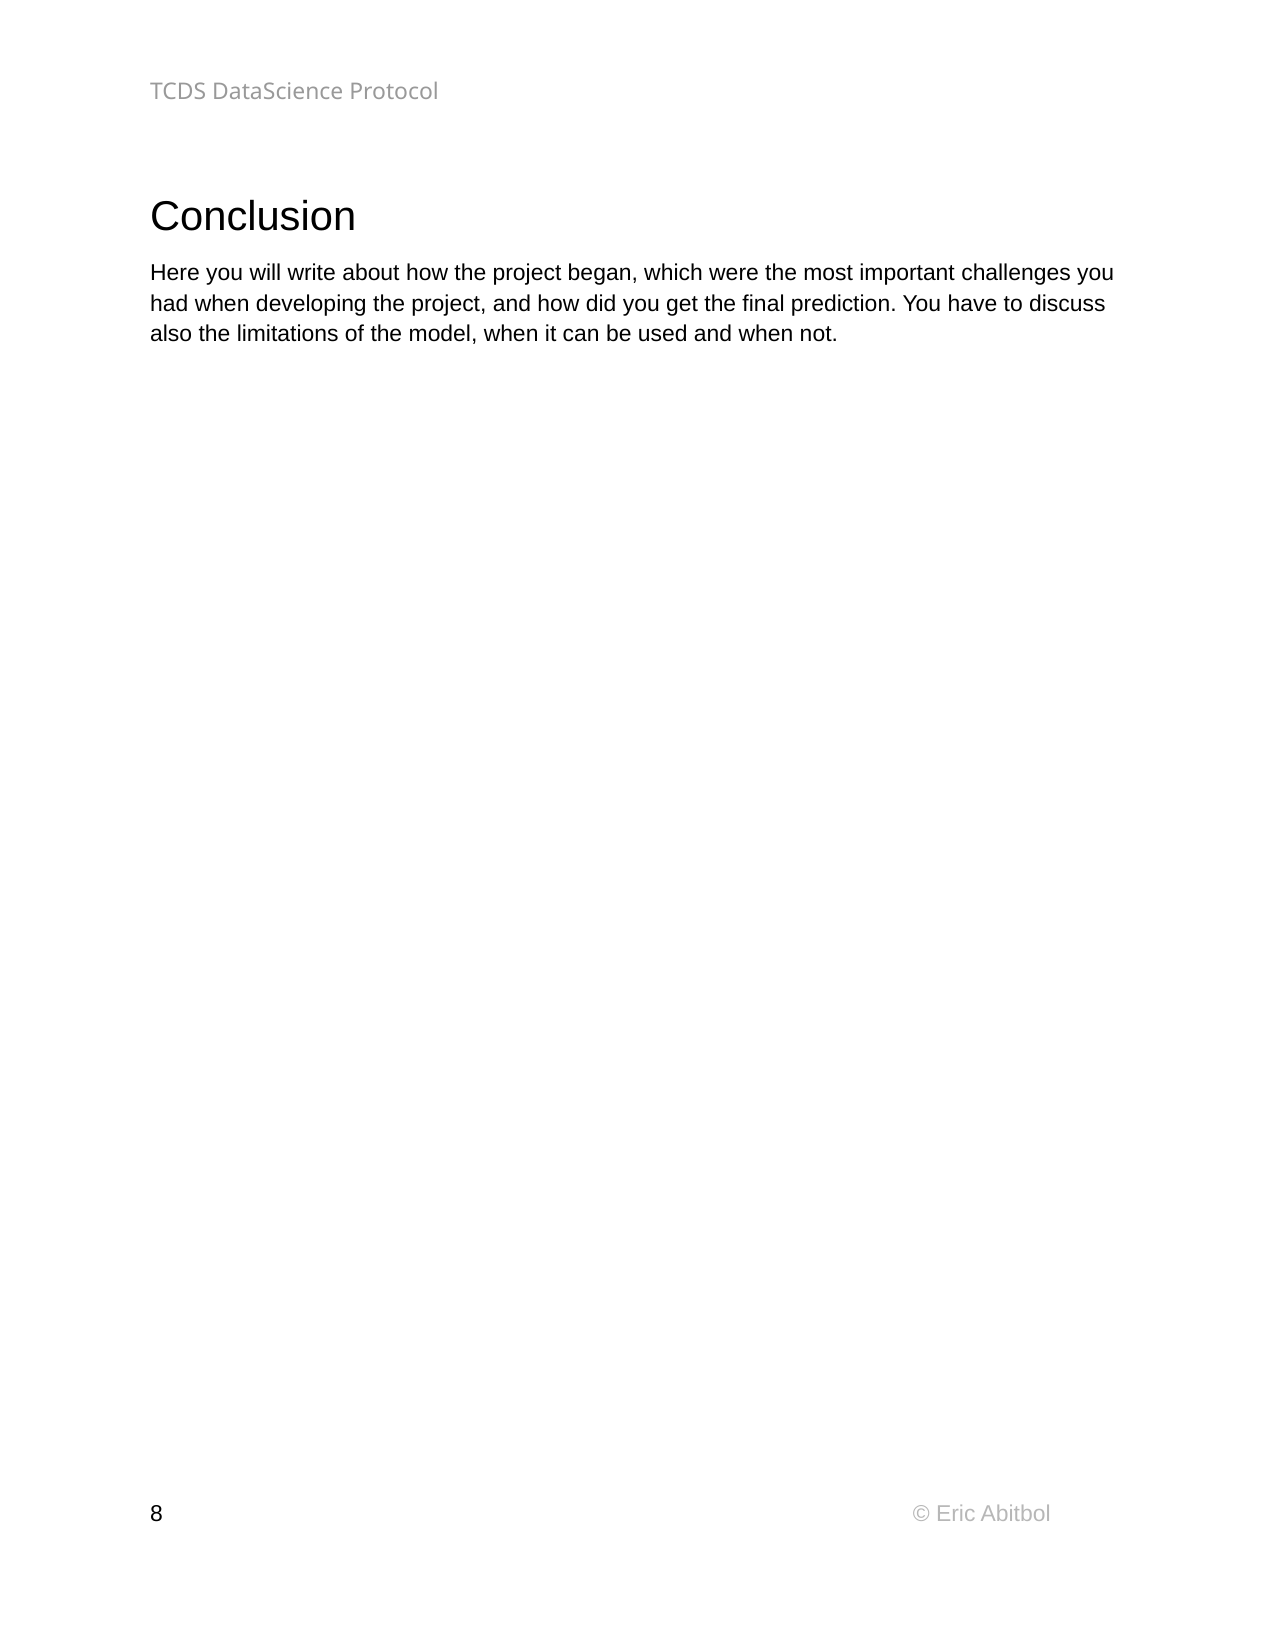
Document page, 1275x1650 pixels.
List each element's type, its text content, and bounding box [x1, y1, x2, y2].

text Here you will write about how the project began, which were the most important challenges you had when developing the project, and how did you get the final prediction. You have to discuss also the limitations of the model, when it can be used and when not. [150, 259, 1125, 346]
subtitle Conclusion [150, 192, 1125, 239]
